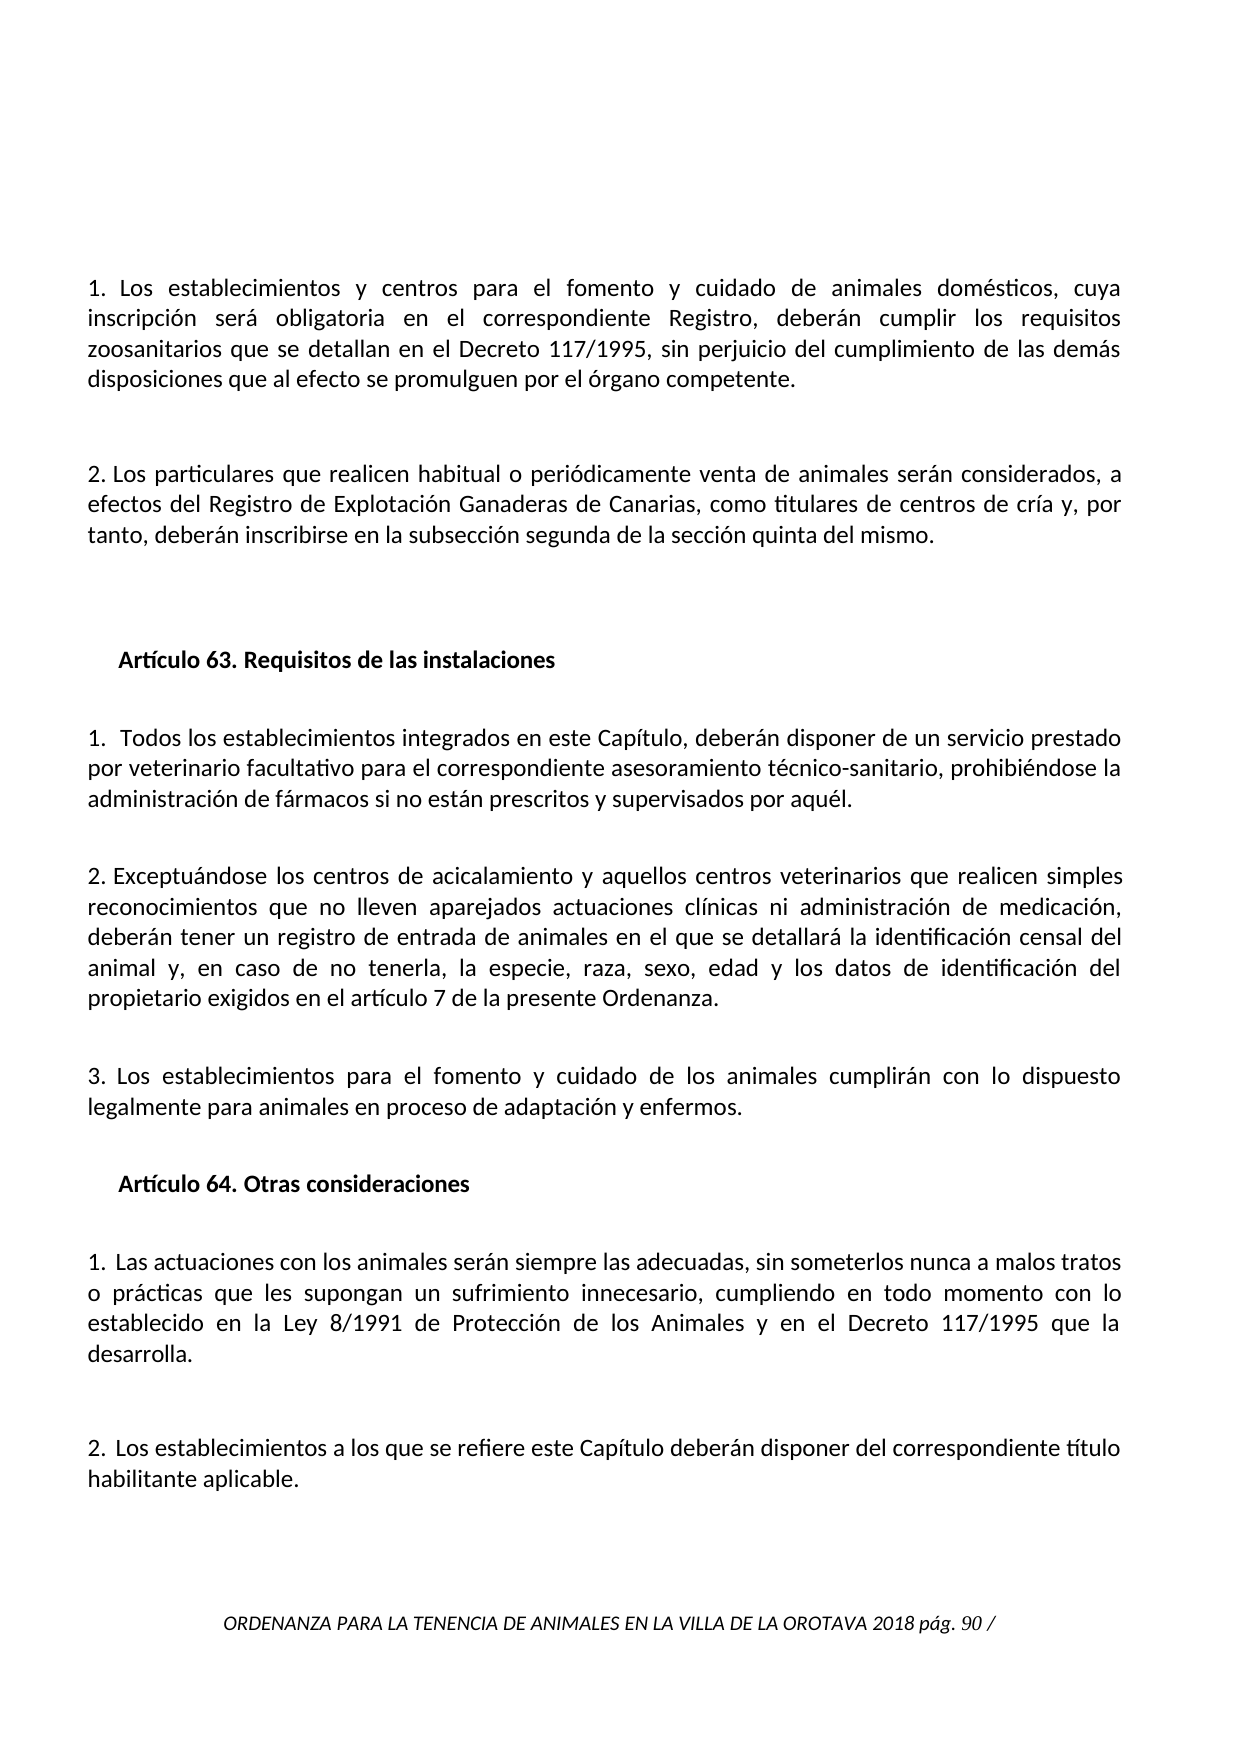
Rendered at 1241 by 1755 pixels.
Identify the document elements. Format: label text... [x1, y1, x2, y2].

list Los particulares que realicen habitual o periódicamente venta de animales serán considerados, a efectos del Registro de Explotación Ganaderas de Canarias, como titulares de centros de cría y, por tanto, deberán inscribirse en la subsección segunda de la sección quinta del mismo. [87, 458, 1122, 549]
list Exceptuándose los centros de acicalamiento y aquellos centros veterinarios que realicen simples reconocimientos que no lleven aparejados actuaciones clínicas ni administración de medicación, deberán tener un registro de entrada de animales en el que se detallará la identificación censal del animal y, en caso de no tenerla, la especie, raza, sexo, edad y los datos de identificación del propietario exigidos en el artículo 7 de la presente Ordenanza. [87, 860, 1123, 1013]
list Los establecimientos y centros para el fomento y cuidado de animales domésticos, cuya inscripción será obligatoria en el correspondiente Registro, deberán cumplir los requisitos zoosanitarios que se detallan en el Decreto 117/1995, sin perjuicio del cumplimiento de las demás disposiciones que al efecto se promulguen por el órgano competente. [87, 272, 1123, 394]
list Las actuaciones con los animales serán siempre las adecuadas, sin someterlos nunca a malos tratos o prácticas que les supongan un sufrimiento innecesario, cumpliendo en todo momento con lo establecido en la Ley 8/1991 de Protección de los Animales y en el Decreto 117/1995 que la desarrolla. [87, 1246, 1123, 1368]
subtitle Artículo 64. Otras consideraciones [118, 1169, 1149, 1199]
list Los establecimientos para el fomento y cuidado de los animales cumplirán con lo dispuesto legalmente para animales en proceso de adaptación y enfermos. [87, 1060, 1122, 1121]
list Todos los establecimientos integrados en este Capítulo, deberán disponer de un servicio prestado por veterinario facultativo para el correspondiente asesoramiento técnico-sanitario, prohibiéndose la administración de fármacos si no están prescritos y supervisados por aquél. [87, 722, 1123, 813]
subtitle Artículo 63. Requisitos de las instalaciones [118, 644, 1149, 674]
list Los establecimientos a los que se refiere este Capítulo deberán disponer del correspondiente título habilitante aplicable. [87, 1432, 1122, 1493]
